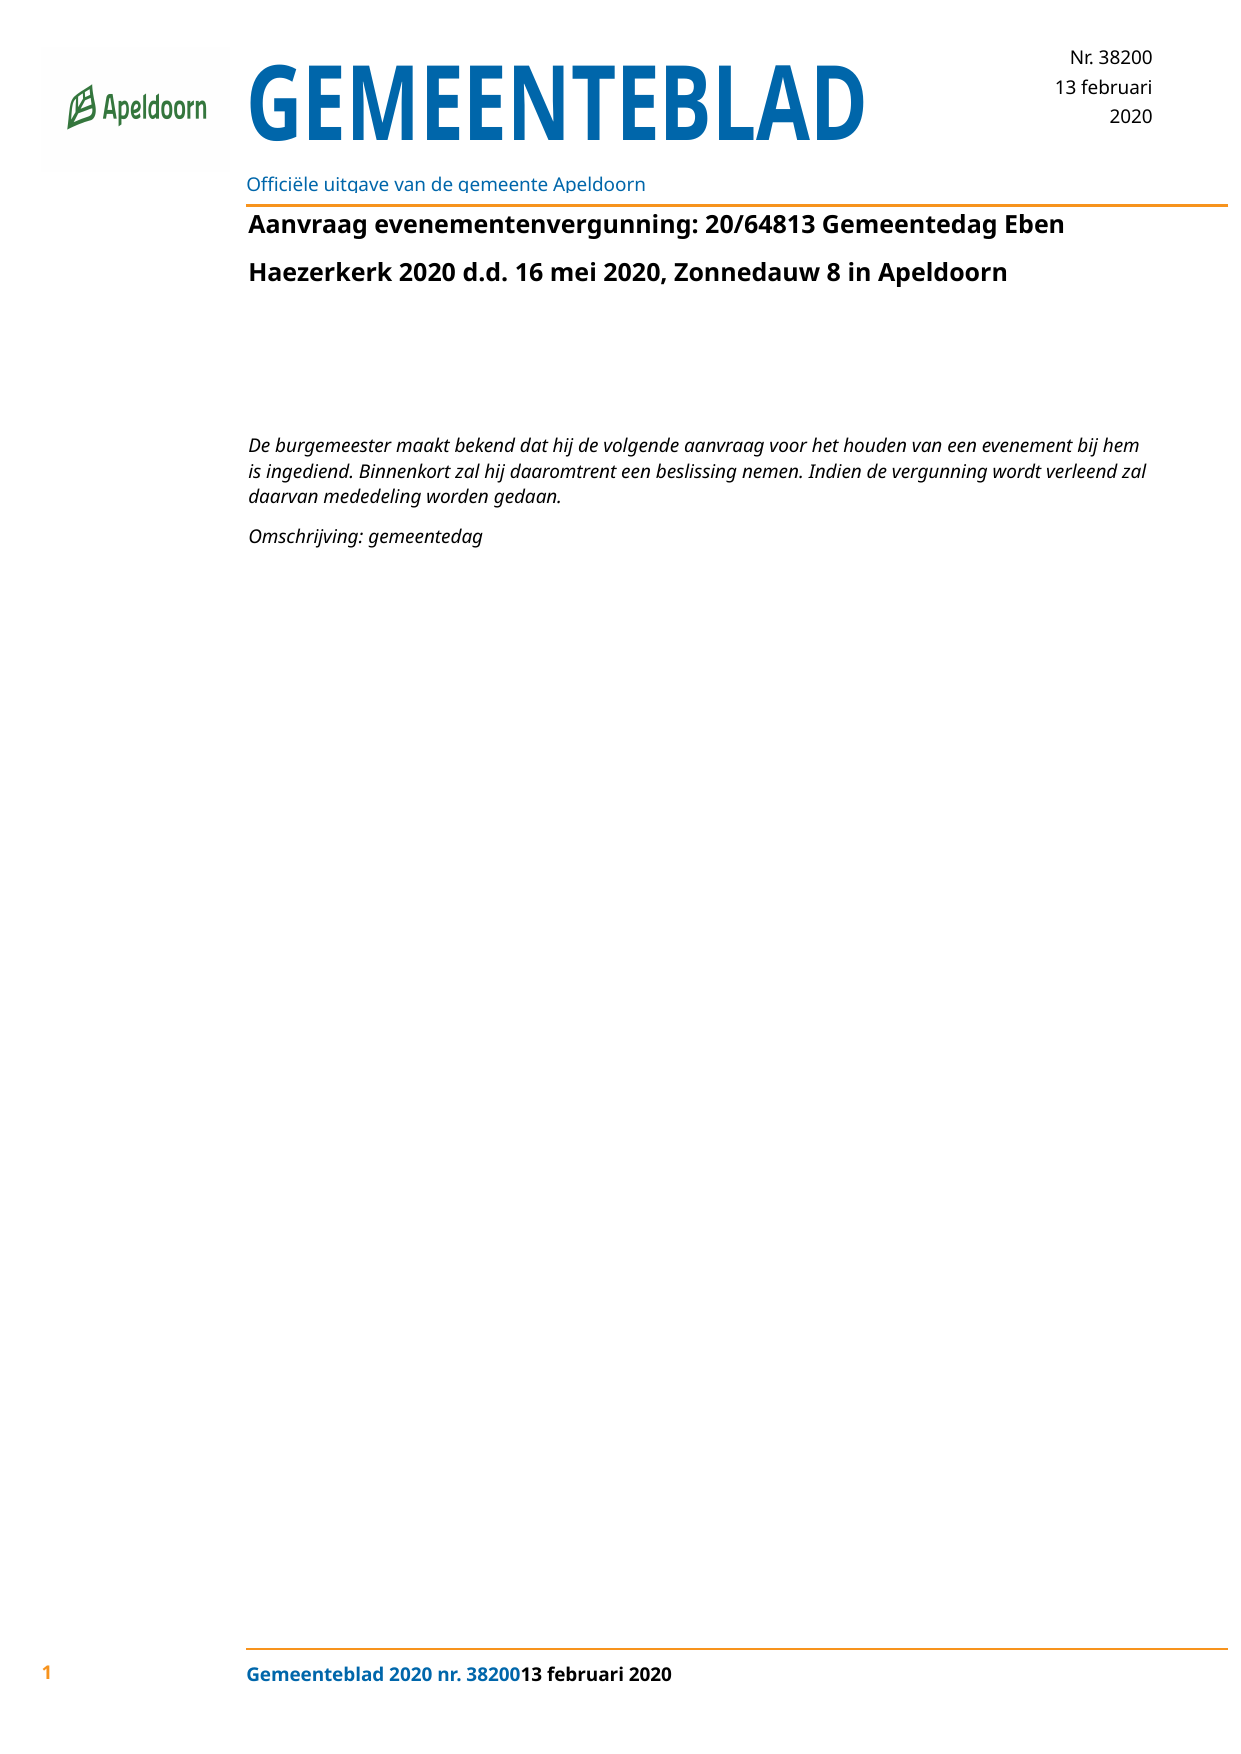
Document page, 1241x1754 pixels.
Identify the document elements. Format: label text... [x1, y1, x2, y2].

text Aanvraag evenementenvergunning: 20/64813 Gemeentedag Eben Haezerkerk 2020 d.d. 16 mei 2020, Zonnedauw 8 in Apeldoorn [248, 207, 1152, 288]
text Omschrijving: gemeentedag [248, 523, 1152, 549]
picture [41, 47, 231, 172]
text De burgemeester maakt bekend dat hij de volgende aanvraag voor het houden van een evenement bij hem is ingediend. Binnenkort zal hij daaromtrent een beslissing nemen. Indien de vergunning wordt verleend zal daarvan mededeling worden gedaan. [248, 432, 1152, 509]
